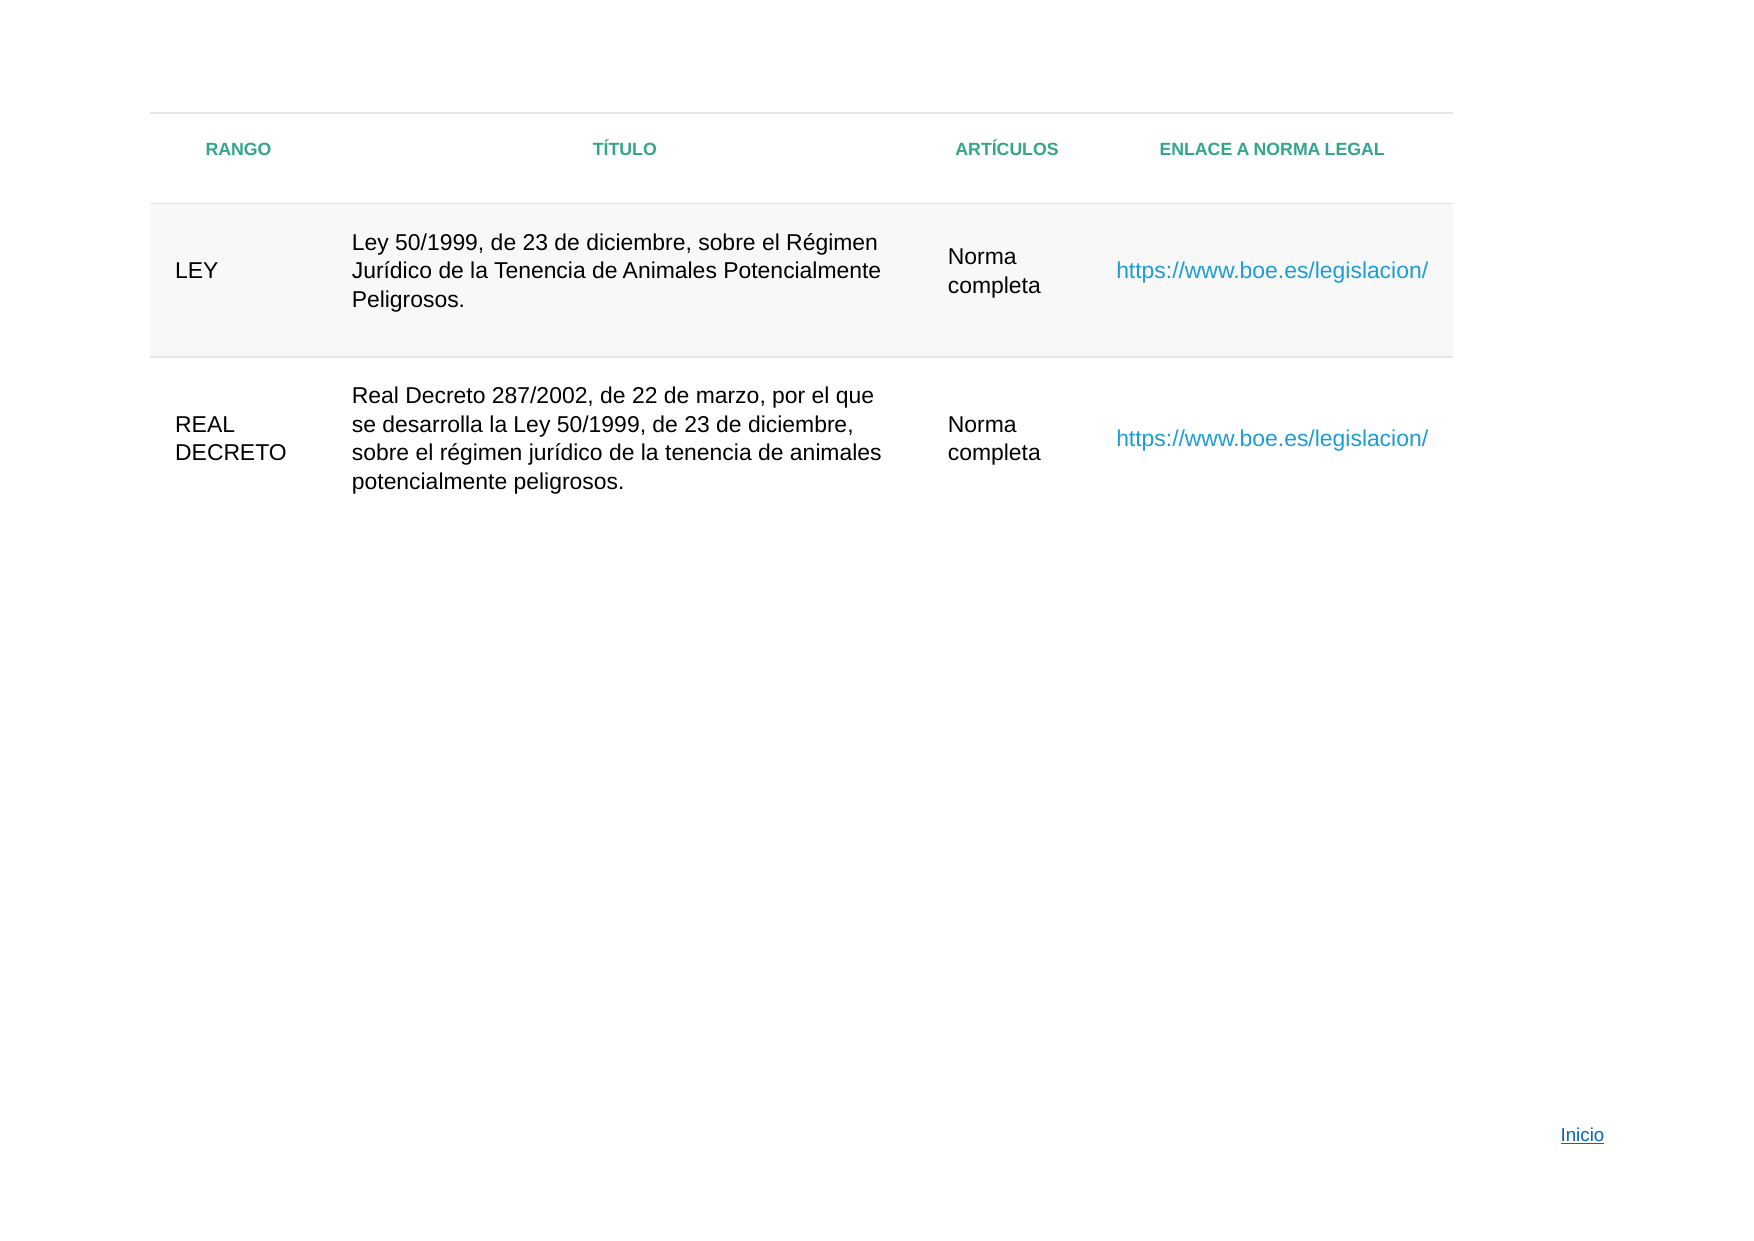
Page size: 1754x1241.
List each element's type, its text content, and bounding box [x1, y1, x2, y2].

table_header TÍTULO [327, 114, 923, 202]
table_header ARTÍCULOS [923, 114, 1091, 202]
table_cell https://www.boe.es/legislacion/ [1091, 358, 1453, 538]
table_cell Norma completa [923, 358, 1091, 538]
table_cell REAL DECRETO [150, 358, 327, 538]
table_header RANGO [150, 114, 327, 202]
table_cell LEY [150, 204, 327, 356]
text Inicio [150, 1124, 1604, 1146]
table_cell Real Decreto 287/2002, de 22 de marzo, por el que se desarrolla la Ley 50/1999, de 23 de diciembre, sobre el régimen jurídico de la tenencia de animales potencialmente peligrosos. [327, 358, 923, 538]
table_cell Ley 50/1999, de 23 de diciembre, sobre el Régimen Jurídico de la Tenencia de Animales Potencialmente Peligrosos. [327, 204, 923, 356]
table_cell Norma completa [923, 204, 1091, 356]
table_header ENLACE A NORMA LEGAL [1091, 114, 1453, 202]
table_cell https://www.boe.es/legislacion/ [1091, 204, 1453, 356]
